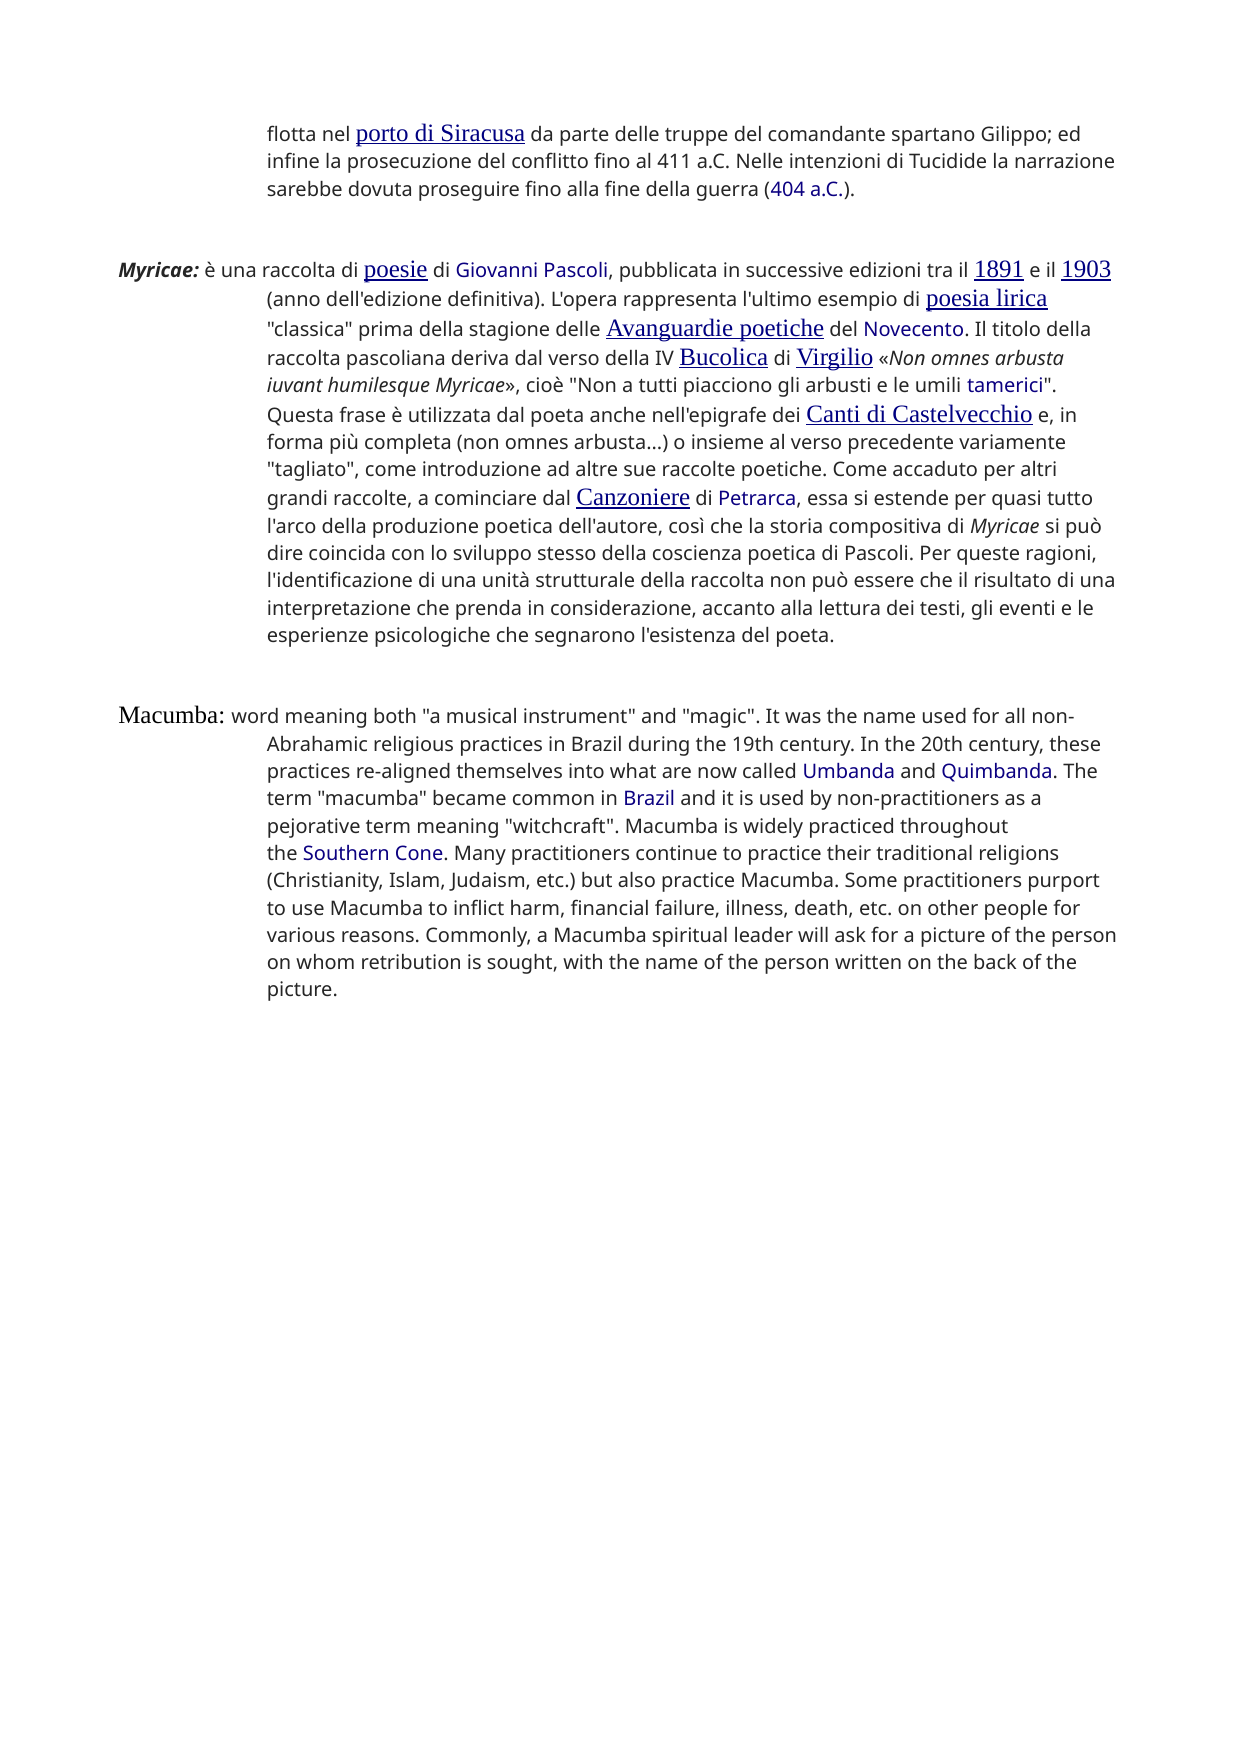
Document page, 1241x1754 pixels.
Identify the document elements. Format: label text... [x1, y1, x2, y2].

text flotta nel porto di Siracusa da parte delle truppe del comandante spartano Gilippo; ed infine la prosecuzione del conflitto fino al 411 a.C. Nelle intenzioni di Tucidide la narrazione sarebbe dovuta proseguire fino alla fine della guerra (404 a.C.). [118, 118, 1122, 202]
text Macumba: word meaning both "a musical instrument" and "magic". It was the name used for all non-Abrahamic religious practices in Brazil during the 19th century. In the 20th century, these practices re-aligned themselves into what are now called Umbanda and Quimbanda. The term "macumba" became common in Brazil and it is used by non-practitioners as a pejorative term meaning "witchcraft". Macumba is widely practiced throughout the Southern Cone. Many practitioners continue to practice their traditional religions (Christianity, Islam, Judaism, etc.) but also practice Macumba. Some practitioners purport to use Macumba to inflict harm, financial failure, illness, death, etc. on other people for various reasons. Commonly, a Macumba spiritual leader will ask for a picture of the person on whom retribution is sought, with the name of the person written on the back of the picture. [118, 701, 1122, 1003]
text Myricae: è una raccolta di poesie di Giovanni Pascoli, pubblicata in successive edizioni tra il 1891 e il 1903 (anno dell'edizione definitiva). L'opera rappresenta l'ultimo esempio di poesia lirica "classica" prima della stagione delle Avanguardie poetiche del Novecento. Il titolo della raccolta pascoliana deriva dal verso della IV Bucolica di Virgilio «Non omnes arbusta iuvant humilesque Myricae», cioè "Non a tutti piacciono gli arbusti e le umili tamerici". Questa frase è utilizzata dal poeta anche nell'epigrafe dei Canti di Castelvecchio e, in forma più completa (non omnes arbusta...) o insieme al verso precedente variamente "tagliato", come introduzione ad altre sue raccolte poetiche. Come accaduto per altri grandi raccolte, a cominciare dal Canzoniere di Petrarca, essa si estende per quasi tutto l'arco della produzione poetica dell'autore, così che la storia compositiva di Myricae si può dire coincida con lo sviluppo stesso della coscienza poetica di Pascoli. Per queste ragioni, l'identificazione di una unità strutturale della raccolta non può essere che il risultato di una interpretazione che prenda in considerazione, accanto alla lettura dei testi, gli eventi e le esperienze psicologiche che segnarono l'esistenza del poeta. [118, 254, 1122, 648]
